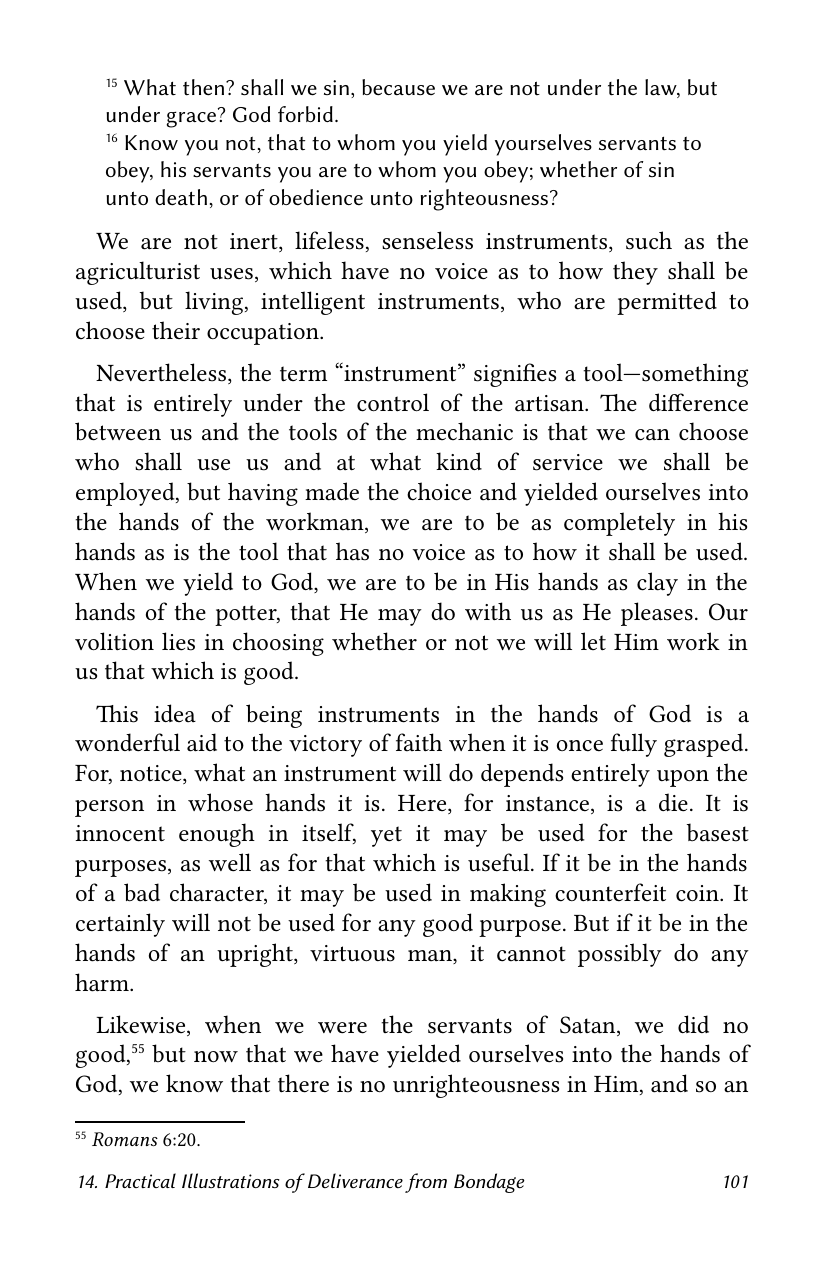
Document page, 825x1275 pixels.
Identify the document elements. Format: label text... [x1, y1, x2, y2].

text 16 Know you not, that to whom you yield yourselves servants to obey, his servants you are to whom you obey; whether of sin unto death, or of obedience unto righteousness? [105, 130, 720, 211]
text Likewise, when we were the servants of Satan, we did no good, but now that we have yielded ourselves into the hands of God, we know that there is no unrighteousness in Him, and so an [75, 1011, 750, 1099]
text Romans 6:20. [75, 1128, 750, 1152]
text This idea of being instruments in the hands of God is a wonderful aid to the victory of faith when it is once fully grasped. For, notice, what an instrument will do depends entirely upon the person in whose hands it is. Here, for instance, is a die. It is innocent enough in itself, yet it may be used for the basest purposes, as well as for that which is useful. If it be in the hands of a bad character, it may be used in making counterfeit coin. It certainly will not be used for any good purpose. But if it be in the hands of an upright, virtuous man, it cannot possibly do any harm. [75, 699, 750, 997]
text We are not inert, lifeless, senseless instruments, such as the agriculturist uses, which have no voice as to how they shall be used, but living, intelligent instruments, who are permitted to choose their occupation. [75, 227, 750, 345]
text 15 What then? shall we sin, because we are not under the law, but under grace? God forbid. [105, 75, 720, 128]
text Nevertheless, the term “instrument” signifies a tool—something that is entirely under the control of the artisan. The difference between us and the tools of the mechanic is that we can choose who shall use us and at what kind of service we shall be employed, but having made the choice and yielded ourselves into the hands of the workman, we are to be as completely in his hands as is the tool that has no voice as to how it shall be used. When we yield to God, we are to be in His hands as clay in the hands of the potter, that He may do with us as He pleases. Our volition lies in choosing whether or not we will let Him work in us that which is good. [75, 359, 750, 686]
